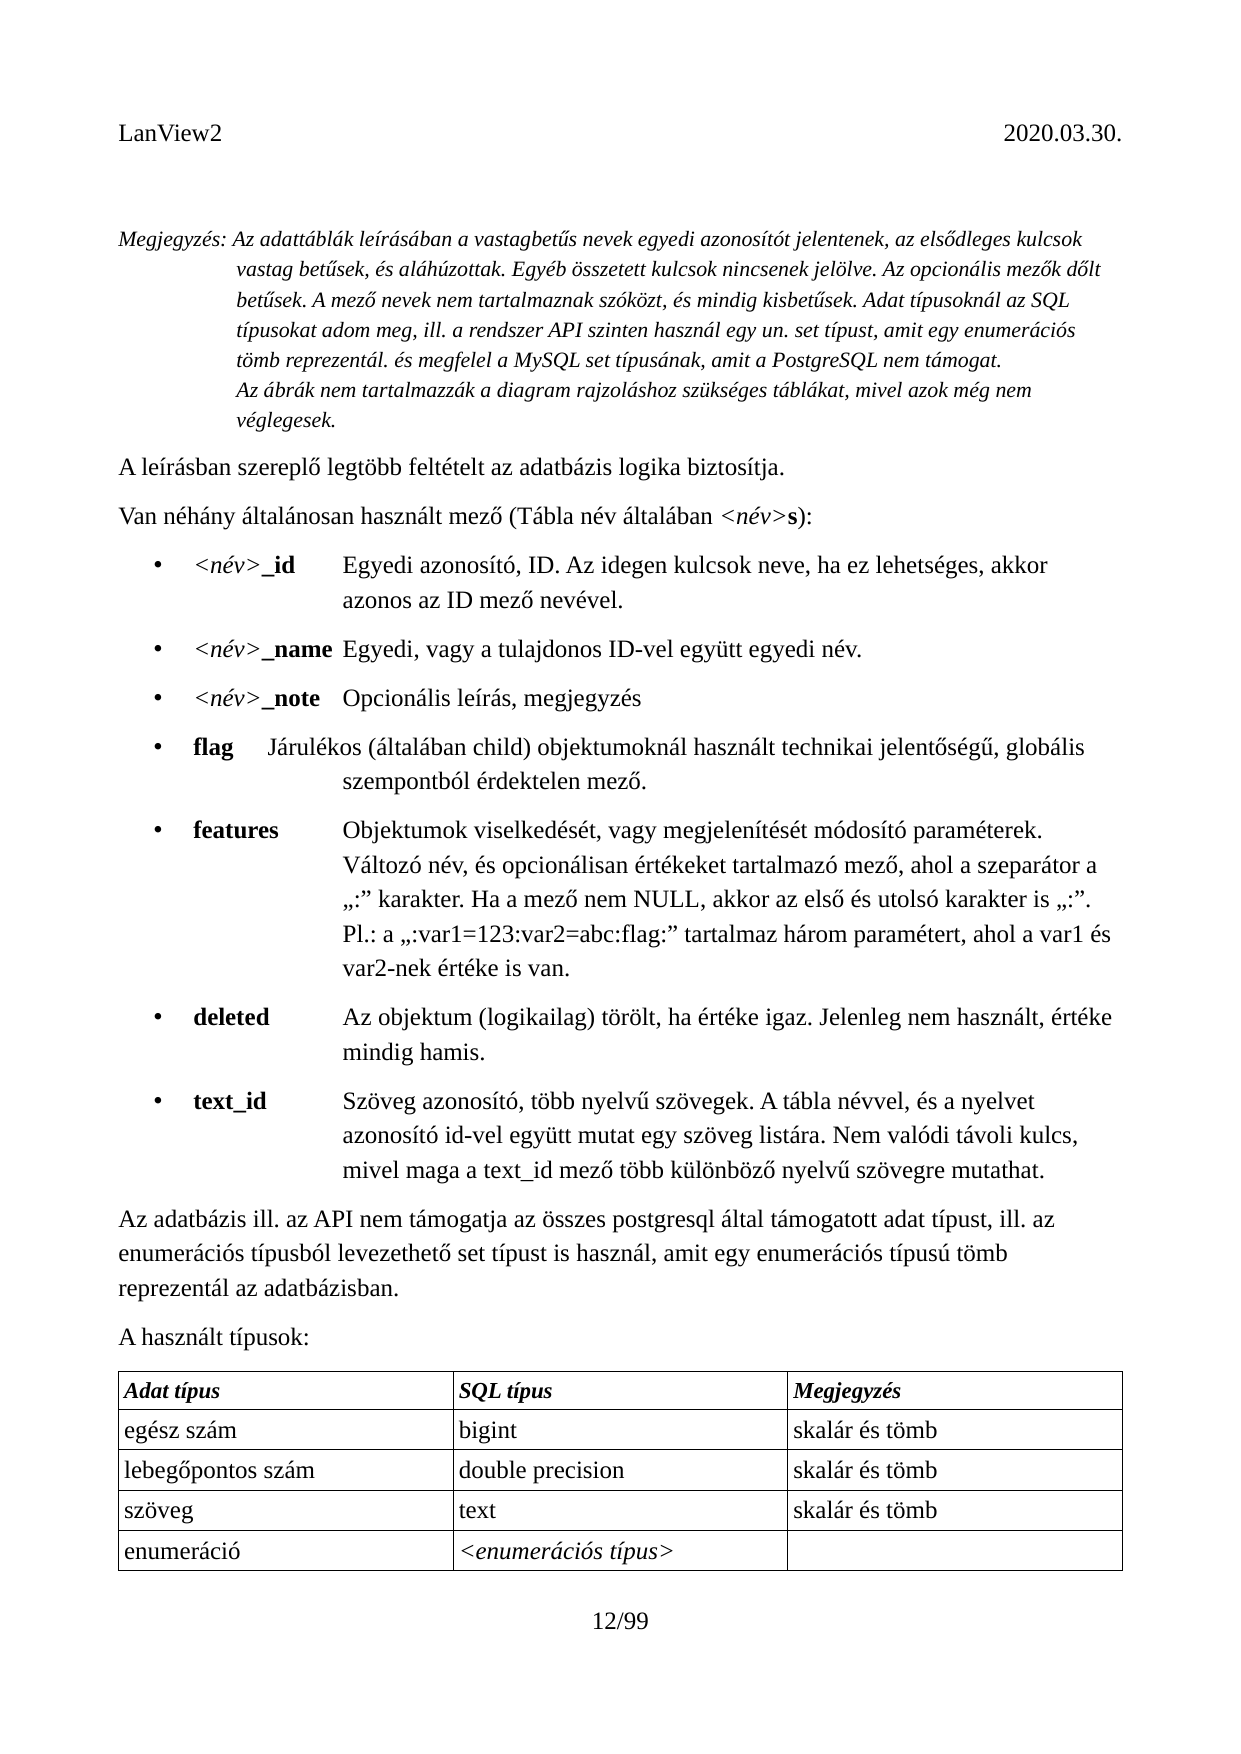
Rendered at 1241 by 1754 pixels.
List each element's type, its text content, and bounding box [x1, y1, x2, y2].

text Az adatbázis ill. az API nem támogatja az összes postgresql által támogatott adat típust, ill. az enumerációs típusból levezethető set típust is használ, amit egy enumerációs típusú tömb reprezentál az adatbázisban. [118, 1204, 1122, 1302]
text A használt típusok: [118, 1322, 1122, 1351]
table_cell lebegőpontos szám [119, 1450, 453, 1490]
list flag Járulékos (általában child) objektumoknál használt technikai jelentőségű, globális szempontból érdektelen mező. [153, 732, 1122, 795]
table_cell szöveg [119, 1491, 453, 1530]
table_header SQL típus [454, 1372, 787, 1409]
table_cell egész szám [119, 1410, 453, 1449]
list deleted Az objektum (logikailag) törölt, ha értéke igaz. Jelenleg nem használt, értéke mindig hamis. [153, 1002, 1122, 1066]
table_cell skalár és tömb [788, 1410, 1122, 1449]
list <név>_name Egyedi, vagy a tulajdonos ID-vel együtt egyedi név. [153, 634, 1122, 663]
list text_id Szöveg azonosító, több nyelvű szövegek. A tábla névvel, és a nyelvet azonosító id-vel együtt mutat egy szöveg listára. Nem valódi távoli kulcs, mivel maga a text_id mező több különböző nyelvű szövegre mutathat. [153, 1086, 1122, 1184]
table_cell <enumerációs típus> [454, 1531, 787, 1570]
list <név>_note Opcionális leírás, megjegyzés [153, 683, 1122, 712]
table_cell skalár és tömb [788, 1491, 1122, 1530]
table_header Adat típus [119, 1372, 453, 1409]
table_cell bigint [454, 1410, 787, 1449]
list features Objektumok viselkedését, vagy megjelenítését módosító paraméterek. Változó név, és opcionálisan értékeket tartalmazó mező, ahol a szeparátor a „:” karakter. Ha a mező nem NULL, akkor az első és utolsó karakter is „:”. Pl.: a „:var1=123:var2=abc:flag:” tartalmaz három paramétert, ahol a var1 és var2-nek értéke is van. [153, 816, 1122, 982]
text A leírásban szereplő legtöbb feltételt az adatbázis logika biztosítja. [118, 452, 1122, 481]
table_cell text [454, 1491, 787, 1530]
table_cell double precision [454, 1450, 787, 1490]
text Van néhány általánosan használt mező (Tábla név általában <név>s): [118, 501, 1122, 530]
table_cell enumeráció [119, 1531, 453, 1570]
text Megjegyzés: Az adattáblák leírásában a vastagbetűs nevek egyedi azonosítót jelentenek, az elsődleges kulcsok vastag betűsek, és aláhúzottak. Egyéb összetett kulcsok nincsenek jelölve. Az opcionális mezők dőlt betűsek. A mező nevek nem tartalmaznak szóközt, és mindig kisbetűsek. Adat típusoknál az SQL típusokat adom meg, ill. a rendszer API szinten használ egy un. set típust, amit egy enumerációs tömb reprezentál. és megfelel a MySQL set típusának, amit a PostgreSQL nem támogat. Az ábrák nem tartalmazzák a diagram rajzoláshoz szükséges táblákat, mivel azok még nem véglegesek. [118, 226, 1122, 433]
list <név>_id Egyedi azonosító, ID. Az idegen kulcsok neve, ha ez lehetséges, akkor azonos az ID mező nevével. [153, 550, 1122, 613]
table_header Megjegyzés [788, 1372, 1122, 1409]
table_cell [788, 1531, 1122, 1570]
table_cell skalár és tömb [788, 1450, 1122, 1490]
